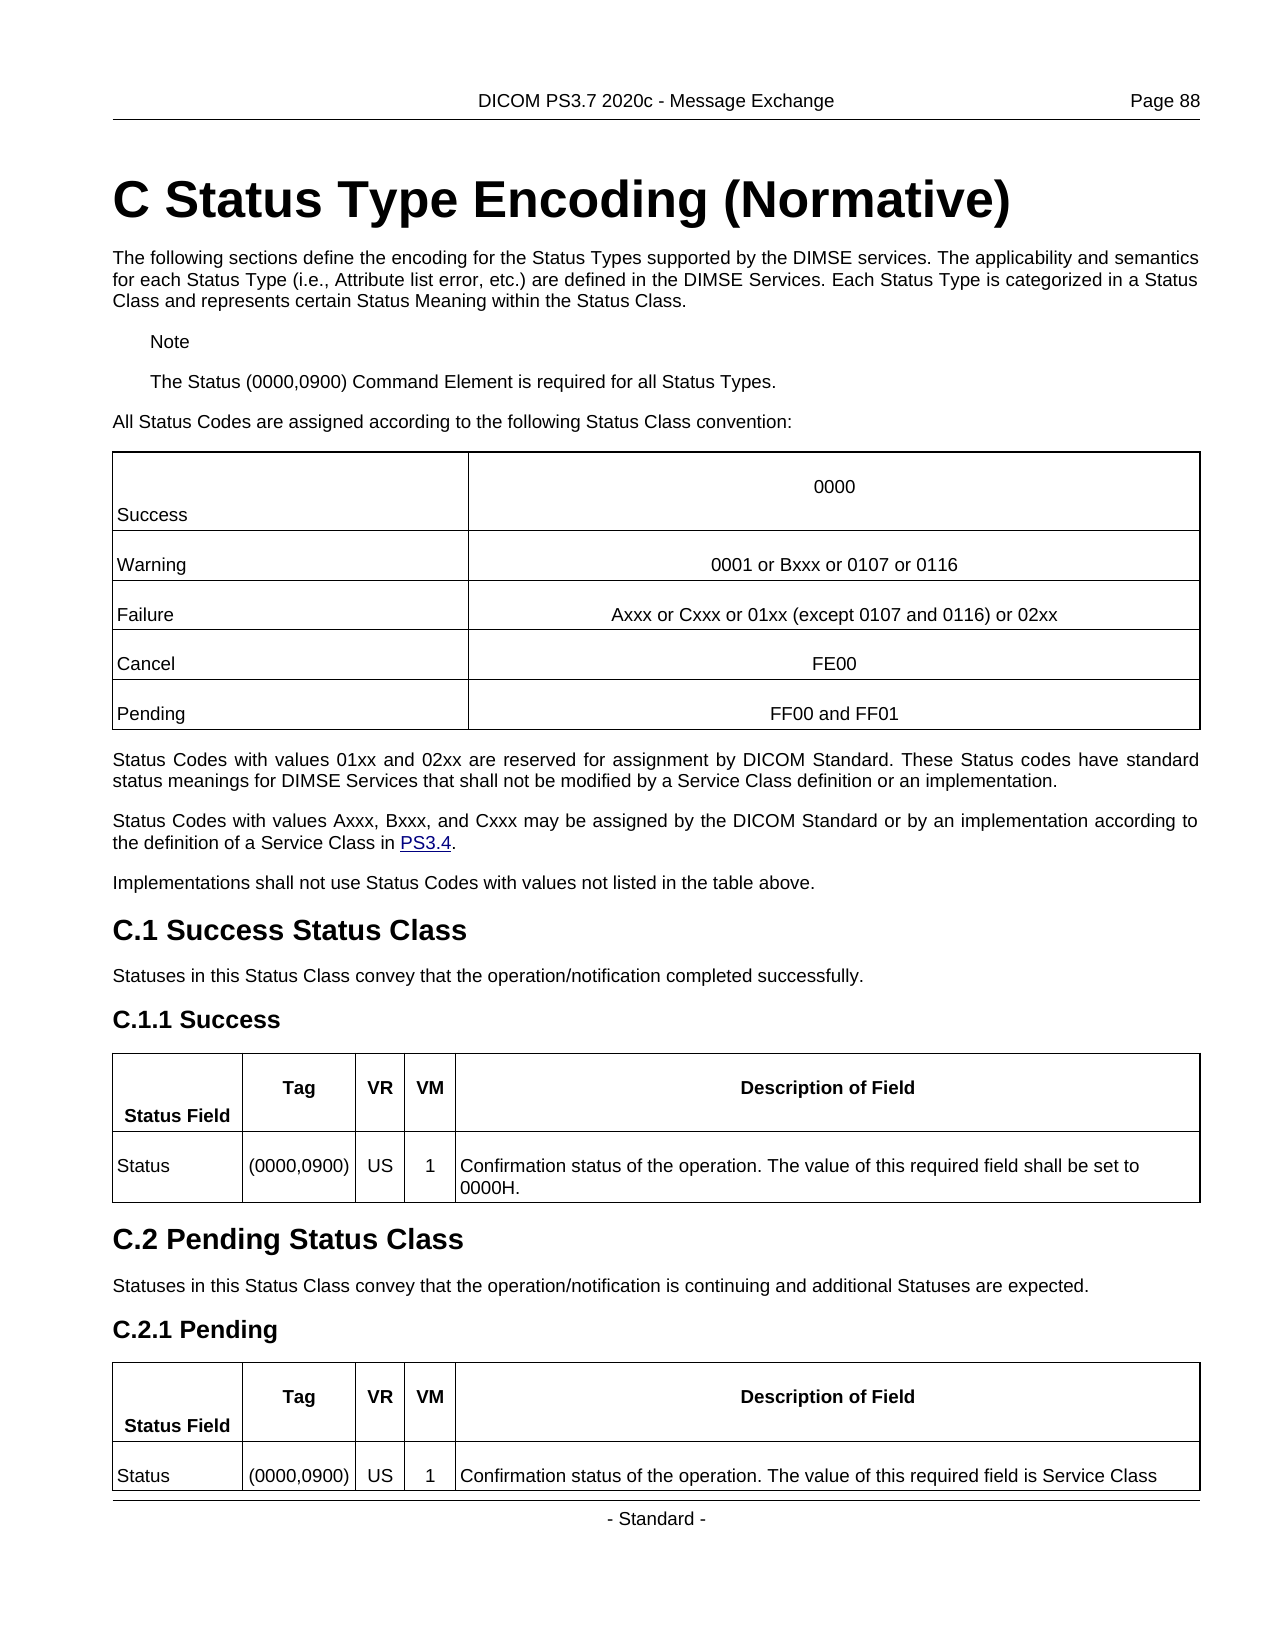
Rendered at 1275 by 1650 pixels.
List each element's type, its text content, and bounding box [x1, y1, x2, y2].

table_header Success [113, 453, 468, 530]
text C.1 Success Status Class [112, 912, 1200, 946]
text C.2.1 Pending [112, 1315, 1200, 1343]
text All Status Codes are assigned according to the following Status Class convention: [112, 411, 1200, 433]
table_cell 1 [405, 1442, 455, 1490]
text The following sections define the encoding for the Status Types supported by the DIMSE services. The applicability and semantics for each Status Type (i.e., Attribute list error, etc.) are defined in the DIMSE Services. Each Status Type is categorized in a Status Class and represents certain Status Meaning within the Status Class. [112, 247, 1200, 312]
table_cell US [356, 1132, 404, 1202]
table_cell FE00 [469, 630, 1199, 679]
text Implementations shall not use Status Codes with values not listed in the table above. [112, 872, 1200, 894]
table_header VR [356, 1054, 404, 1131]
text Note [150, 331, 1162, 352]
table_cell 0001 or Bxxx or 0107 or 0116 [469, 531, 1199, 579]
table_header VM [405, 1054, 455, 1131]
table_cell Status [113, 1442, 242, 1490]
text Statuses in this Status Class convey that the operation/notification is continuing and additional Statuses are expected. [112, 1274, 1200, 1296]
table_header Tag [243, 1363, 355, 1441]
table_header Tag [243, 1054, 355, 1131]
table_header Status Field [113, 1054, 242, 1131]
table_header Description of Field [456, 1054, 1199, 1131]
text C.1.1 Success [112, 1005, 1200, 1034]
table_cell Pending [113, 680, 468, 729]
table_cell Confirmation status of the operation. The value of this required field is Service Class [456, 1442, 1199, 1490]
table_cell 1 [405, 1132, 455, 1202]
text C.2 Pending Status Class [112, 1222, 1200, 1256]
text Status Codes with values Axxx, Bxxx, and Cxxx may be assigned by the DICOM Standard or by an implementation according to the definition of a Service Class in PS3.4. [112, 810, 1200, 853]
table_cell US [356, 1442, 404, 1490]
table_cell Axxx or Cxxx or 01xx (except 0107 and 0116) or 02xx [469, 581, 1199, 629]
table_cell Warning [113, 531, 468, 579]
table_cell (0000,0900) [243, 1442, 355, 1490]
table_cell Failure [113, 581, 468, 629]
text C Status Type Encoding (Normative) [112, 169, 1200, 228]
table_header Description of Field [456, 1363, 1199, 1441]
table_cell (0000,0900) [243, 1132, 355, 1202]
text Status Codes with values 01xx and 02xx are reserved for assignment by DICOM Standard. These Status codes have standard status meanings for DIMSE Services that shall not be modified by a Service Class definition or an implementation. [112, 748, 1200, 792]
text Statuses in this Status Class convey that the operation/notification completed successfully. [112, 965, 1200, 986]
table_cell Cancel [113, 630, 468, 679]
table_header VR [356, 1363, 404, 1441]
text The Status (0000,0900) Command Element is required for all Status Types. [150, 371, 1162, 392]
table_cell Status [113, 1132, 242, 1202]
table_header Status Field [113, 1363, 242, 1441]
table_header 0000 [469, 453, 1199, 530]
table_cell Confirmation status of the operation. The value of this required field shall be set to 0000H. [456, 1132, 1199, 1202]
table_cell FF00 and FF01 [469, 680, 1199, 729]
table_header VM [405, 1363, 455, 1441]
